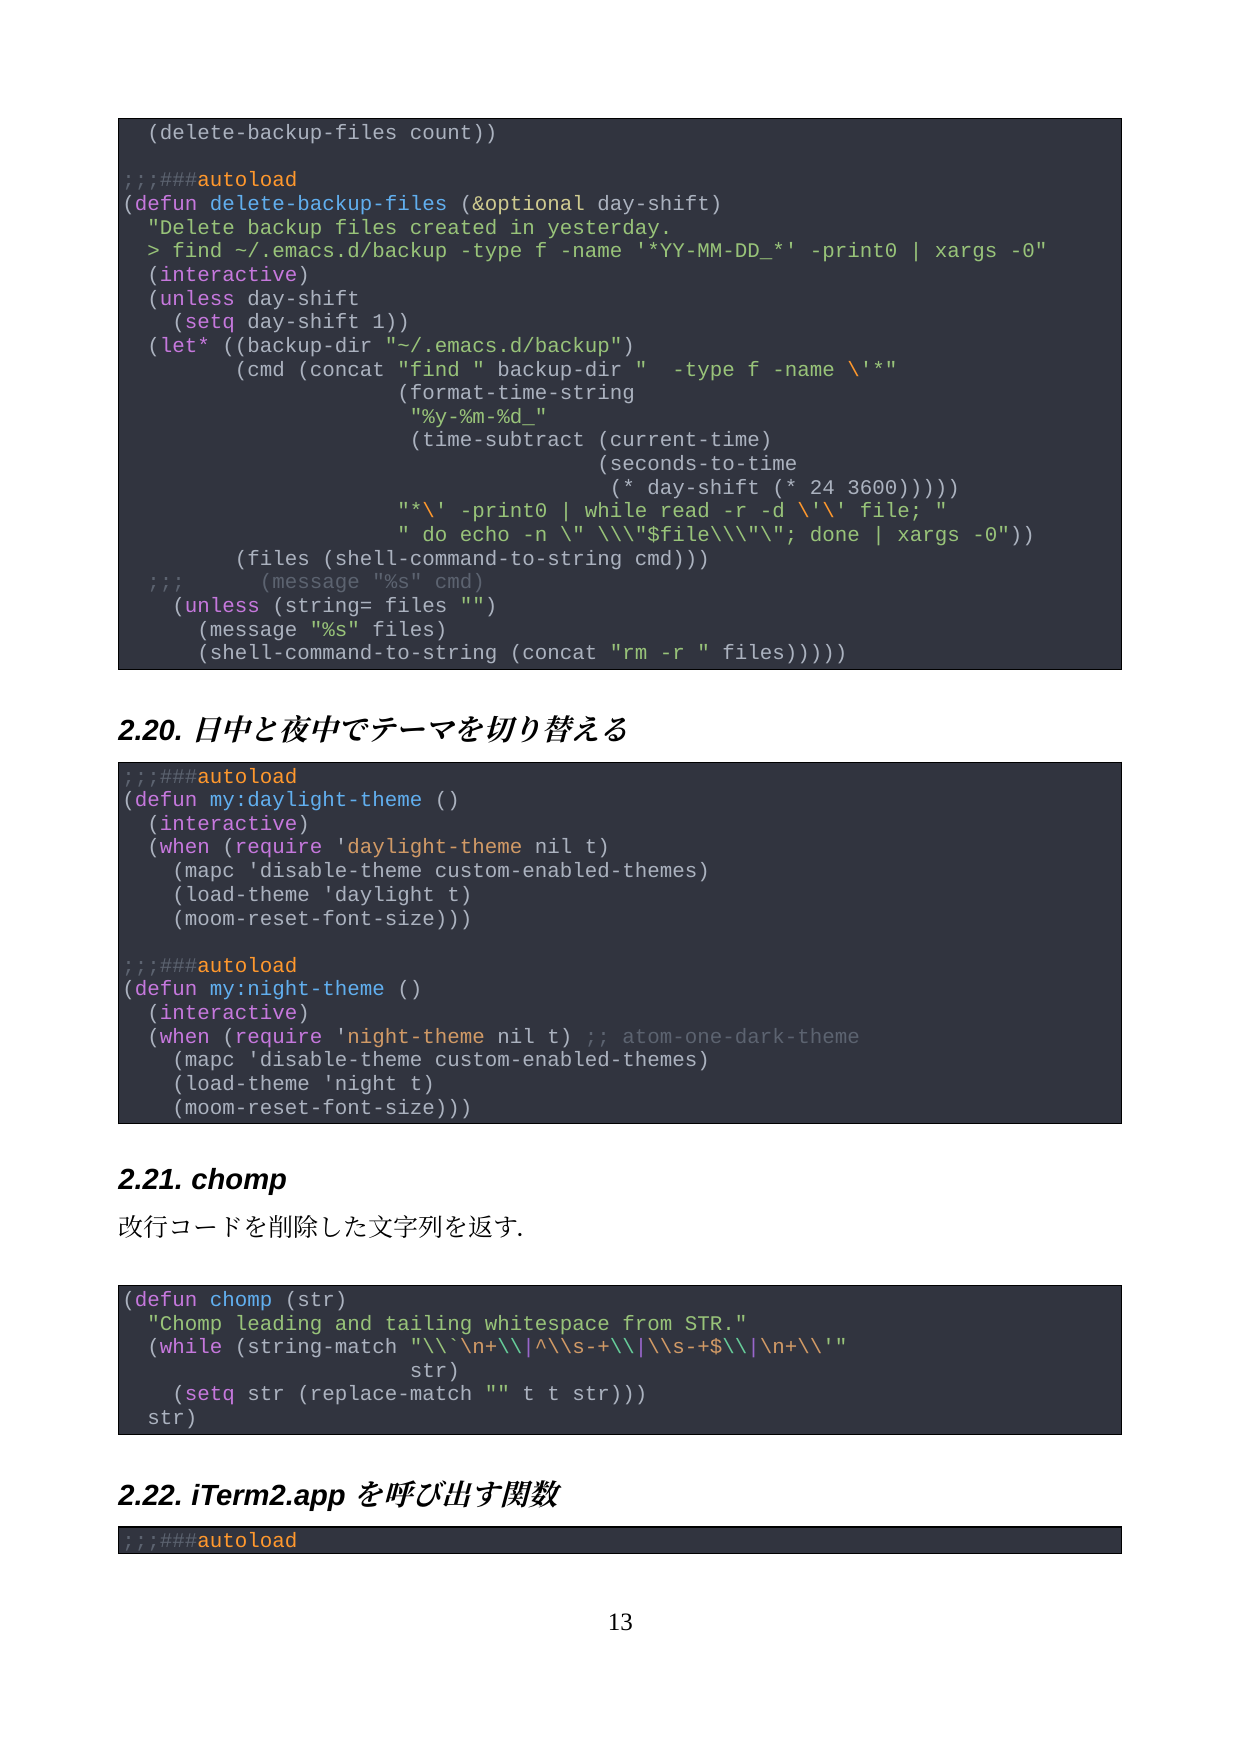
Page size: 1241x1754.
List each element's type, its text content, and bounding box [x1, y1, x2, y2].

text (when (require 'daylight-theme nil t) [119, 833, 1121, 856]
text (let* ((backup-dir "~/.emacs.d/backup") [119, 331, 1121, 354]
text (mapc 'disable-theme custom-enabled-themes) [119, 1045, 1121, 1069]
text (mapc 'disable-theme custom-enabled-themes) [119, 856, 1121, 880]
text (interactive) [119, 998, 1121, 1022]
text (moom-reset-font-size))) [119, 1093, 1121, 1123]
text > find ~/.emacs.d/backup -type f -name '*YY-MM-DD_*' -print0 | xargs -0" [119, 236, 1121, 260]
text str) [119, 1403, 1121, 1434]
text (load-theme 'night t) [119, 1069, 1121, 1093]
text (cmd (concat "find " backup-dir " -type f -name \'*" [119, 354, 1121, 378]
text (interactive) [119, 260, 1121, 284]
subtitle 日中と夜中でテーマを切り替える [118, 707, 1122, 749]
text ;;;###autoload [119, 951, 1121, 974]
text (defun my:night-theme () [119, 974, 1121, 998]
text 改行コードを削除した文字列を返す． [118, 1208, 1122, 1272]
text "Chomp leading and tailing whitespace from STR." [119, 1308, 1121, 1332]
text " do echo -n \" \\\"$file\\\"\"; done | xargs -0")) [119, 520, 1121, 544]
text (defun delete-backup-files (&optional day-shift) [119, 189, 1121, 213]
text (files (shell-command-to-string cmd))) [119, 544, 1121, 567]
text (interactive) [119, 809, 1121, 833]
text (unless day-shift [119, 284, 1121, 307]
text (setq day-shift 1)) [119, 307, 1121, 331]
text "%y-%m-%d_" [119, 402, 1121, 426]
text (seconds-to-time [119, 449, 1121, 473]
text (delete-backup-files count)) [119, 119, 1121, 142]
text (while (string-match "\\`\n+\\|^\\s-+\\|\\s-+$\\|\n+\\'" [119, 1332, 1121, 1356]
text (shell-command-to-string (concat "rm -r " files))))) [119, 638, 1121, 669]
subtitle chomp [118, 1162, 1122, 1195]
text (message "%s" files) [119, 615, 1121, 638]
text "Delete backup files created in yesterday. [119, 213, 1121, 236]
text ;;;###autoload [119, 1528, 1121, 1553]
text (moom-reset-font-size))) [119, 903, 1121, 927]
text ;;;###autoload [119, 165, 1121, 189]
text (time-subtract (current-time) [119, 426, 1121, 449]
text (* day-shift (* 24 3600))))) [119, 473, 1121, 496]
text (setq str (replace-match "" t t str))) [119, 1379, 1121, 1403]
text (defun my:daylight-theme () [119, 785, 1121, 809]
text (format-time-string [119, 378, 1121, 402]
text "*\' -print0 | while read -r -d \'\' file; " [119, 496, 1121, 520]
text str) [119, 1356, 1121, 1379]
subtitle iTerm2.app を呼び出す関数 [118, 1472, 1122, 1514]
text (when (require 'night-theme nil t) ;; atom-one-dark-theme [119, 1022, 1121, 1045]
text (defun chomp (str) [119, 1286, 1121, 1308]
text (unless (string= files "") [119, 591, 1121, 615]
text (load-theme 'daylight t) [119, 880, 1121, 903]
text ;;; (message "%s" cmd) [119, 567, 1121, 591]
text ;;;###autoload [119, 763, 1121, 785]
